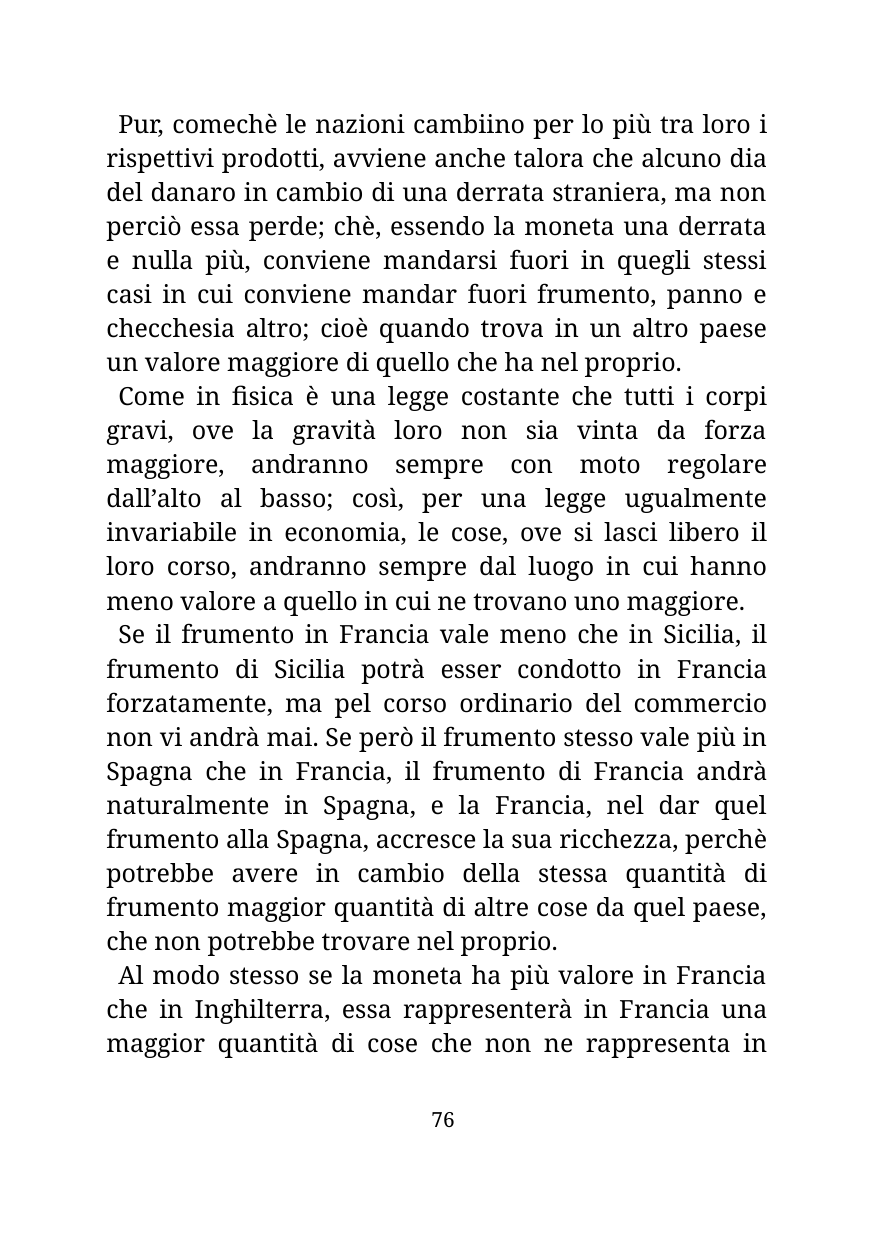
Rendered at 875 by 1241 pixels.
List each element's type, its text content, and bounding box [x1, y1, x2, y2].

text Al modo stesso se la moneta ha più valore in Francia che in Inghilterra, essa rappresenterà in Francia una maggior quantità di cose che non ne rappresenta in [106, 958, 768, 1060]
text Se il frumento in Francia vale meno che in Sicilia, il frumento di Sicilia potrà esser condotto in Francia forzatamente, ma pel corso ordinario del commercio non vi andrà mai. Se però il frumento stesso vale più in Spagna che in Francia, il frumento di Francia andrà naturalmente in Spagna, e la Francia, nel dar quel frumento alla Spagna, accresce la sua ricchezza, perchè potrebbe avere in cambio della stessa quantità di frumento maggior quantità di altre cose da quel paese, che non potrebbe trovare nel proprio. [106, 617, 768, 958]
text Come in fisica è una legge costante che tutti i corpi gravi, ove la gravità loro non sia vinta da forza maggiore, andranno sempre con moto regolare dall’alto al basso; così, per una legge ugualmente invariabile in economia, le cose, ove si lasci libero il loro corso, andranno sempre dal luogo in cui hanno meno valore a quello in cui ne trovano uno maggiore. [106, 379, 768, 617]
text Pur, comechè le nazioni cambiino per lo più tra loro i rispettivi prodotti, avviene anche talora che alcuno dia del danaro in cambio di una derrata straniera, ma non perciò essa perde; chè, essendo la moneta una derrata e nulla più, conviene mandarsi fuori in quegli stessi casi in cui conviene mandar fuori frumento, panno e checchesia altro; cioè quando trova in un altro paese un valore maggiore di quello che ha nel proprio. [106, 106, 768, 379]
